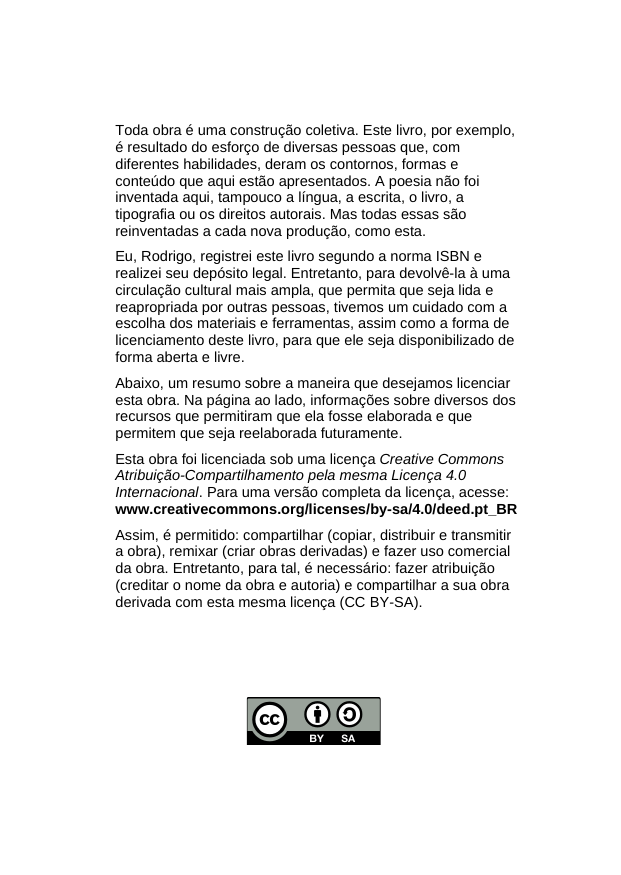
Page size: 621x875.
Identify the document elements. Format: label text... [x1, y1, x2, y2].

text Assim, é permitido: compartilhar (copiar, distribuir e transmitir a obra), remixar (criar obras derivadas) e fazer uso comercial da obra. Entretanto, para tal, é necessário: fazer atribuição (creditar o nome da obra e autoria) e compartilhar a sua obra derivada com esta mesma licença (CC BY-SA). [115, 526, 523, 627]
picture [246, 697, 381, 745]
text Abaixo, um resumo sobre a maneira que desejamos licenciar esta obra. Na página ao lado, informações sobre diversos dos recursos que permitiram que ela fosse elaborada e que permitem que seja reelaborada futuramente. [115, 374, 523, 441]
text Esta obra foi licenciada sob uma licença Creative Commons Atribuição-Compartilhamento pela mesma Licença 4.0 Internacional. Para uma versão completa da licença, acesse: www.creativecommons.org/licenses/by-sa/4.0/deed.pt_BR [115, 450, 523, 517]
text Eu, Rodrigo, registrei este livro segundo a norma ISBN e realizei seu depósito legal. Entretanto, para devolvê-la à uma circulação cultural mais ampla, que permita que seja lida e reapropriada por outras pessoas, tivemos um cuidado com a escolha dos materiais e ferramentas, assim como a forma de licenciamento deste livro, para que ele seja disponibilizado de forma aberta e livre. [115, 248, 523, 366]
text Toda obra é uma construção coletiva. Este livro, por exemplo, é resultado do esforço de diversas pessoas que, com diferentes habilidades, deram os contornos, formas e conteúdo que aqui estão apresentados. A poesia não foi inventada aqui, tampouco a língua, a escrita, o livro, a tipografia ou os direitos autorais. Mas todas essas são reinventadas a cada nova produção, como esta. [115, 122, 523, 239]
